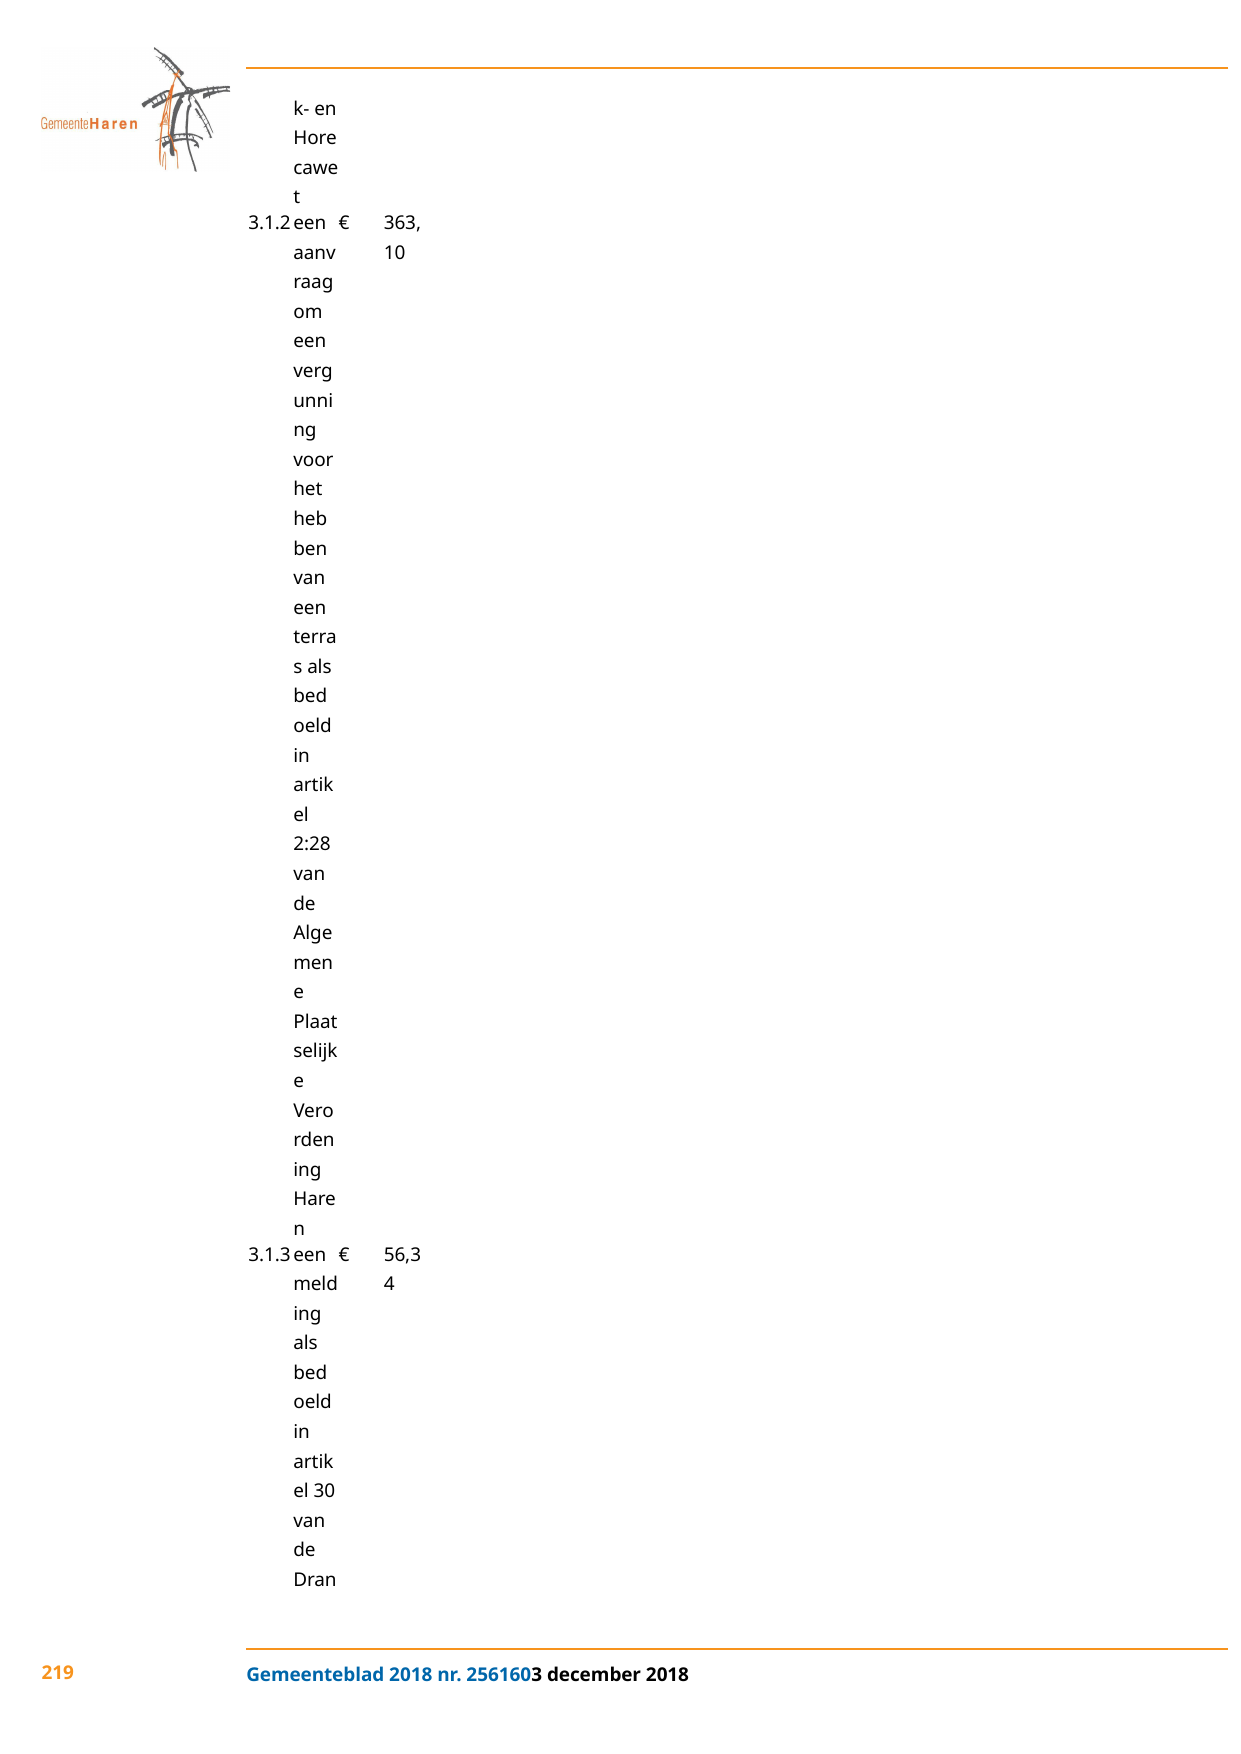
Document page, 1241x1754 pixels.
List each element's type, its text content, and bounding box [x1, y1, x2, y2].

table_cell [384, 95, 429, 209]
table_cell [248, 95, 293, 209]
table_cell € [338, 209, 383, 1241]
picture [41, 47, 231, 172]
table_cell k- en Horecawet [293, 95, 338, 209]
table_cell een melding als bedoeld in artikel 30 van de Dran [293, 1241, 338, 1592]
table_cell een aanvraag om een vergunning voor het hebben van een terras als bedoeld in artikel 2:28 van de Algemene Plaatselijke Verordening Haren [293, 209, 338, 1241]
table_cell 363,10 [384, 209, 429, 1241]
table_cell € [338, 1241, 383, 1592]
table_cell 3.1.3 [248, 1241, 293, 1592]
table_cell 3.1.2 [248, 209, 293, 1241]
table_cell [338, 95, 383, 209]
table_cell 56,34 [384, 1241, 429, 1592]
